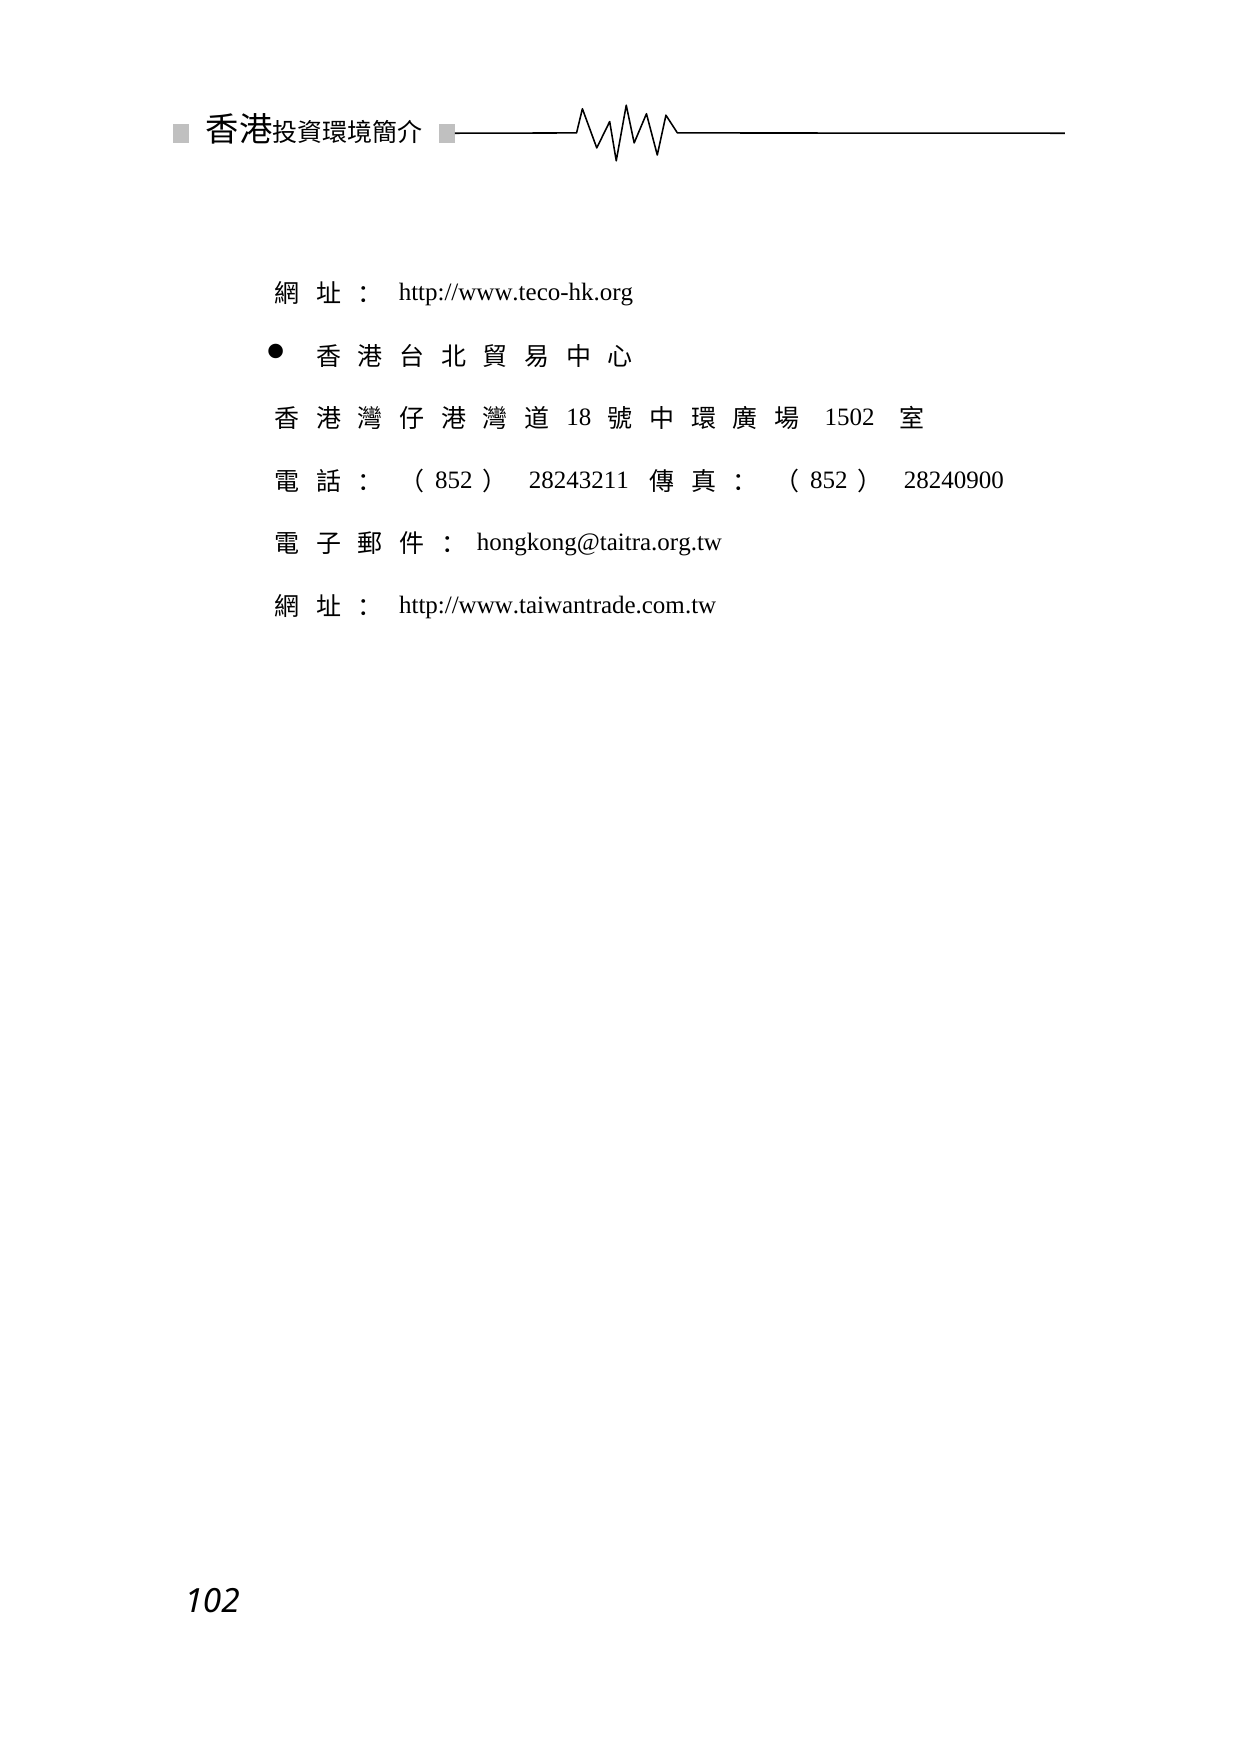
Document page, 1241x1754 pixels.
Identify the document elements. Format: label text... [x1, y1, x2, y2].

text 網址：http://www.taiwantrade.com.tw [232, 563, 1058, 625]
text 香港灣仔港灣道18號中環廣場1502室 [232, 375, 1058, 438]
list 香港台北貿易中心 [237, 313, 1058, 375]
text 電話：（852）28243211傳真：（852）28240900 [232, 438, 1058, 500]
text 網址：http://www.teco-hk.org [232, 250, 1058, 313]
text 電子郵件：hongkong@taitra.org.tw [232, 500, 1058, 563]
